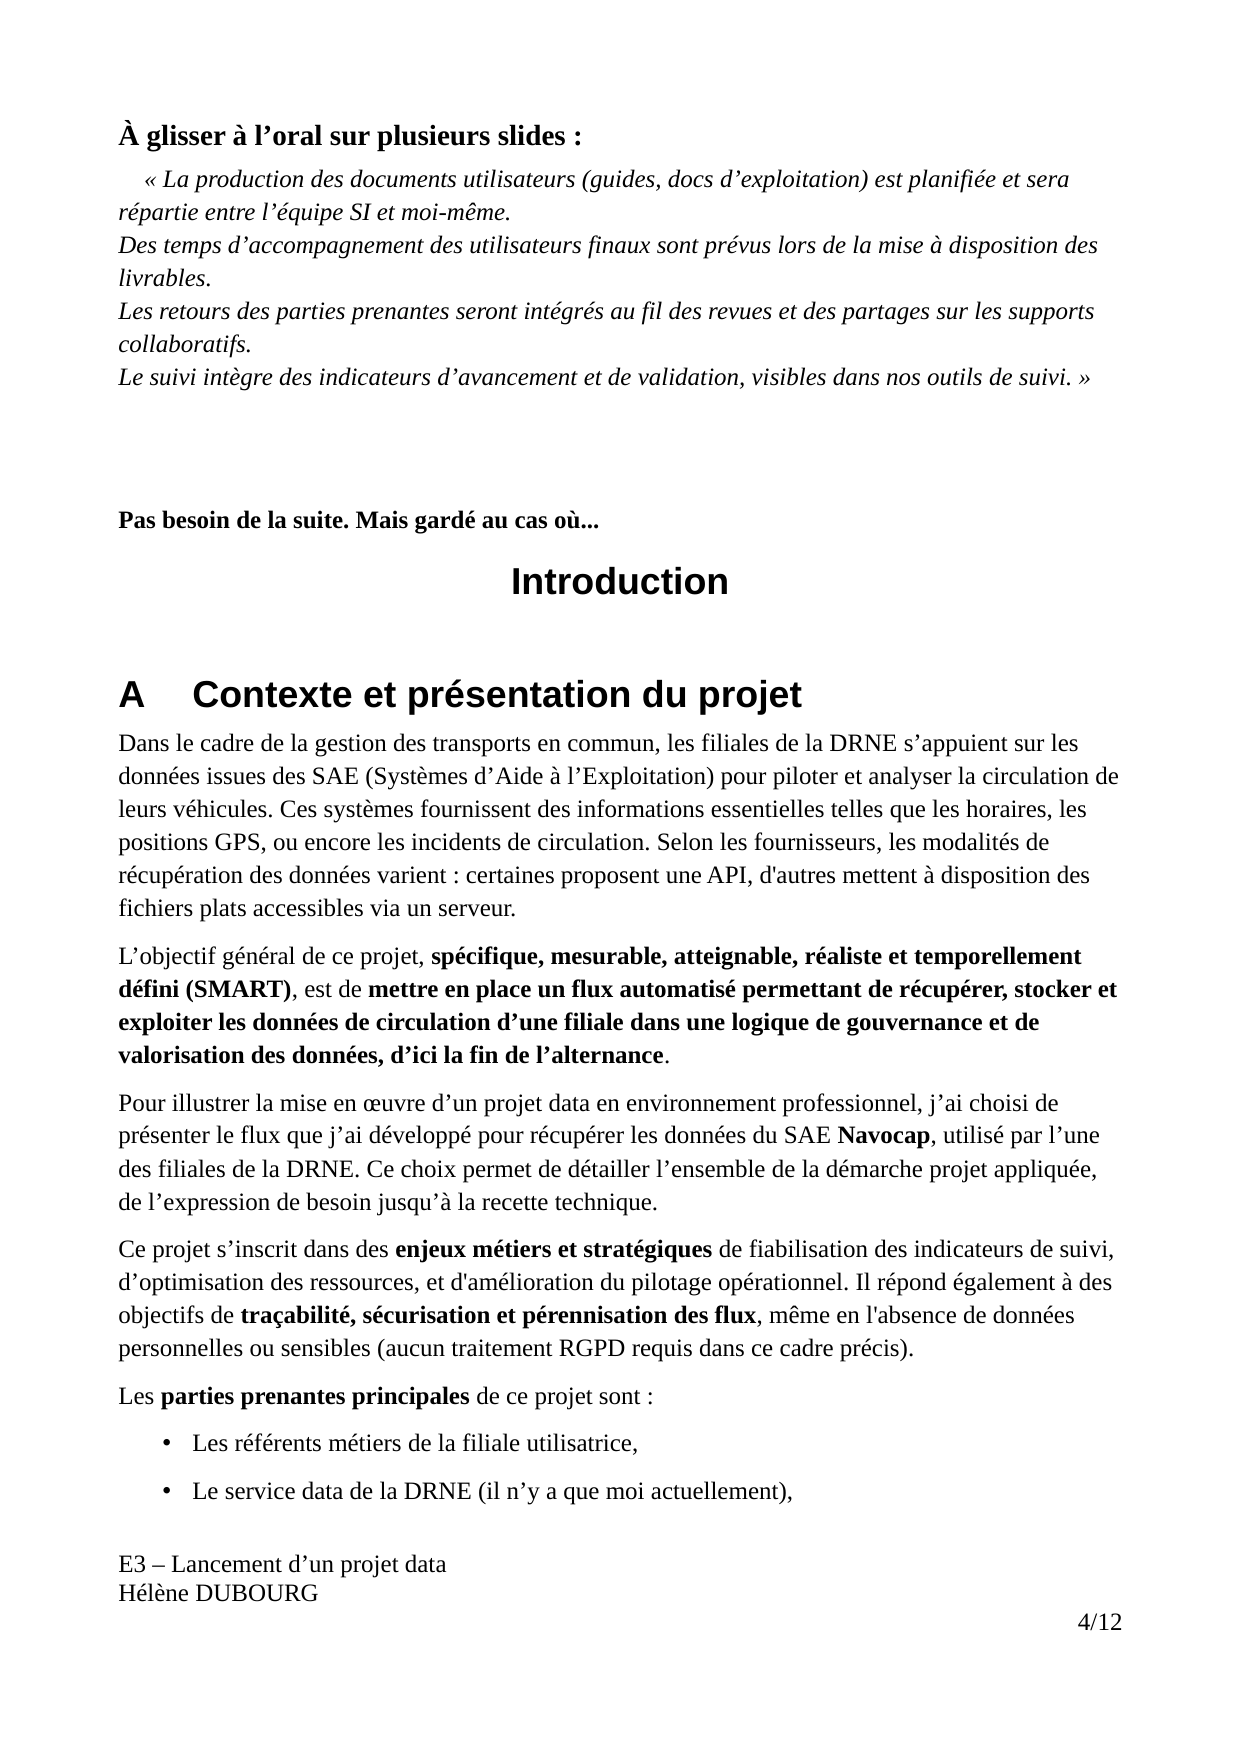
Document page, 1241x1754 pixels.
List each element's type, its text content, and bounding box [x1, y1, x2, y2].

subtitle À glisser à l’oral sur plusieurs slides : [118, 118, 1122, 152]
list Les référents métiers de la filiale utilisatrice, [162, 1428, 1122, 1457]
text Dans le cadre de la gestion des transports en commun, les filiales de la DRNE s’appuient sur les données issues des SAE (Systèmes d’Aide à l’Exploitation) pour piloter et analyser la circulation de leurs véhicules. Ces systèmes fournissent des informations essentielles telles que les horaires, les positions GPS, ou encore les incidents de circulation. Selon les fournisseurs, les modalités de récupération des données varient : certaines proposent une API, d'autres mettent à disposition des fichiers plats accessibles via un serveur. [118, 728, 1122, 922]
subtitle Introduction [118, 559, 1122, 602]
text Pour illustrer la mise en œuvre d’un projet data en environnement professionnel, j’ai choisi de présenter le flux que j’ai développé pour récupérer les données du SAE Navocap, utilisé par l’une des filiales de la DRNE. Ce choix permet de détailler l’ensemble de la démarche projet appliquée, de l’expression de besoin jusqu’à la recette technique. [118, 1088, 1122, 1215]
subtitle Contexte et présentation du projet [118, 673, 1122, 716]
list Le service data de la DRNE (il n’y a que moi actuellement), [162, 1476, 1122, 1505]
text Pas besoin de la suite. Mais gardé au cas où... [118, 505, 1122, 534]
text 💡 « La production des documents utilisateurs (guides, docs d’exploitation) est planifiée et sera répartie entre l’équipe SI et moi-même. Des temps d’accompagnement des utilisateurs finaux sont prévus lors de la mise à disposition des livrables. Les retours des parties prenantes seront intégrés au fil des revues et des partages sur les supports collaboratifs. Le suivi intègre des indicateurs d’avancement et de validation, visibles dans nos outils de suivi. » [118, 164, 1122, 391]
text Ce projet s’inscrit dans des enjeux métiers et stratégiques de fiabilisation des indicateurs de suivi, d’optimisation des ressources, et d'amélioration du pilotage opérationnel. Il répond également à des objectifs de traçabilité, sécurisation et pérennisation des flux, même en l'absence de données personnelles ou sensibles (aucun traitement RGPD requis dans ce cadre précis). [118, 1234, 1122, 1362]
text L’objectif général de ce projet, spécifique, mesurable, atteignable, réaliste et temporellement défini (SMART), est de mettre en place un flux automatisé permettant de récupérer, stocker et exploiter les données de circulation d’une filiale dans une logique de gouvernance et de valorisation des données, d’ici la fin de l’alternance. [118, 941, 1122, 1069]
text Les parties prenantes principales de ce projet sont : [118, 1381, 1122, 1410]
